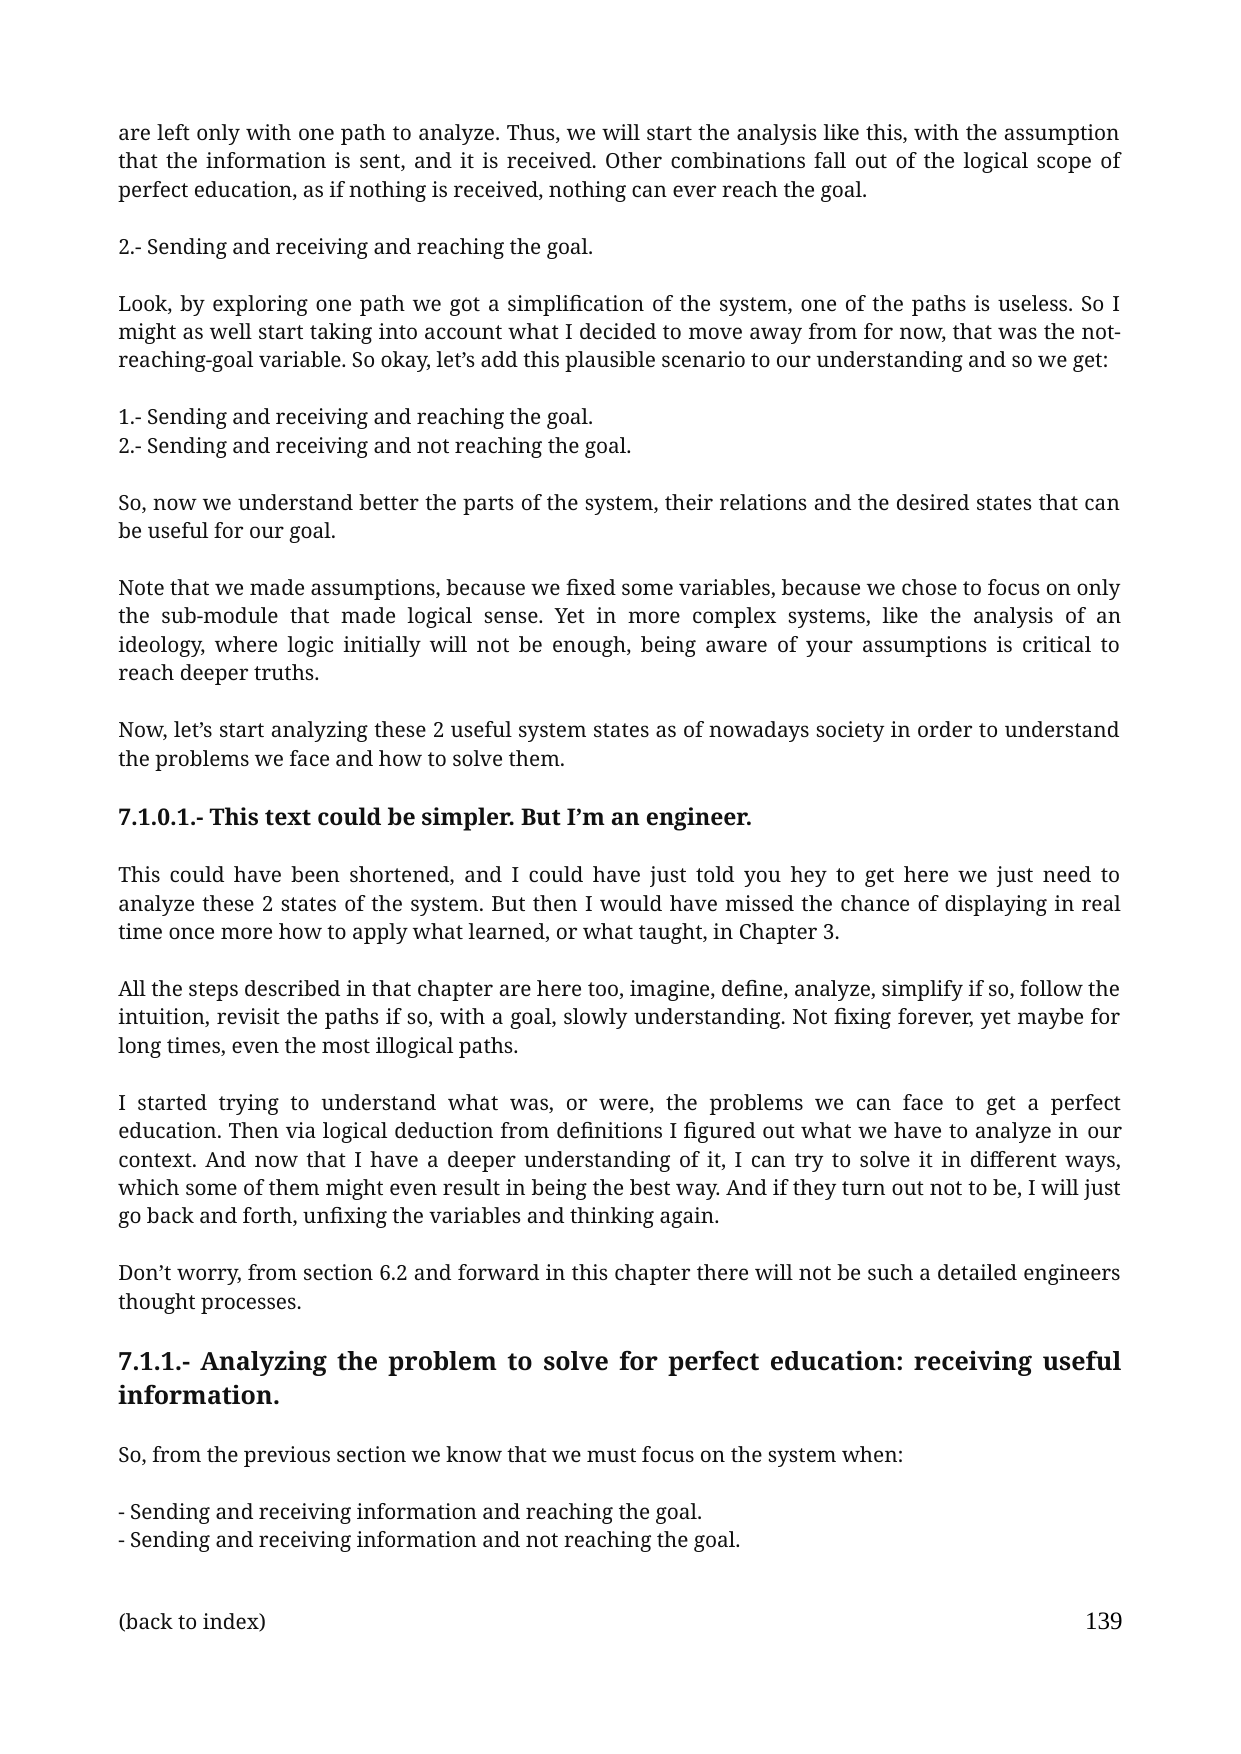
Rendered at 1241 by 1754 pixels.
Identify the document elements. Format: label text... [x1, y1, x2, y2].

text I started trying to understand what was, or were, the problems we can face to get a perfect education. Then via logical deduction from definitions I figured out what we have to analyze in our context. And now that I have a deeper understanding of it, I can try to solve it in different ways, which some of them might even result in being the best way. And if they turn out not to be, I will just go back and forth, unfixing the variables and thinking again. [118, 1088, 1122, 1230]
text All the steps described in that chapter are here too, imagine, define, analyze, simplify if so, follow the intuition, revisit the paths if so, with a goal, slowly understanding. Not fixing forever, yet maybe for long times, even the most illogical paths. [118, 974, 1122, 1059]
text Now, let’s start analyzing these 2 useful system states as of nowadays society in order to understand the problems we face and how to solve them. [118, 715, 1122, 772]
text Note that we made assumptions, because we fixed some variables, because we chose to focus on only the sub-module that made logical sense. Yet in more complex systems, like the analysis of an ideology, where logic initially will not be enough, being aware of your assumptions is critical to reach deeper truths. [118, 573, 1122, 687]
text - Sending and receiving information and reaching the goal. [118, 1497, 1122, 1526]
text 2.- Sending and receiving and reaching the goal. [118, 232, 1122, 260]
text 7.1.0.1.- This text could be simpler. But I’m an engineer. [118, 801, 1122, 832]
text - Sending and receiving information and not reaching the goal. [118, 1526, 1122, 1554]
text Don’t worry, from section 6.2 and forward in this chapter there will not be such a detailed engineers thought processes. [118, 1258, 1122, 1315]
text 7.1.1.- Analyzing the problem to solve for perfect education: receiving useful information. [118, 1344, 1122, 1412]
text 2.- Sending and receiving and not reaching the goal. [118, 431, 1122, 459]
text Look, by exploring one path we got a simplification of the system, one of the paths is useless. So I might as well start taking into account what I decided to move away from for now, that was the not-reaching-goal variable. So okay, let’s add this plausible scenario to our understanding and so we get: [118, 289, 1122, 374]
text This could have been shortened, and I could have just told you hey to get here we just need to analyze these 2 states of the system. But then I would have missed the chance of displaying in real time once more how to apply what learned, or what taught, in Chapter 3. [118, 860, 1122, 946]
text 1.- Sending and receiving and reaching the goal. [118, 402, 1122, 431]
text So, from the previous section we know that we must focus on the system when: [118, 1440, 1122, 1469]
text are left only with one path to analyze. Thus, we will start the analysis like this, with the assumption that the information is sent, and it is received. Other combinations fall out of the logical scope of perfect education, as if nothing is received, nothing can ever reach the goal. [118, 118, 1122, 203]
text So, now we understand better the parts of the system, their relations and the desired states that can be useful for our goal. [118, 488, 1122, 545]
